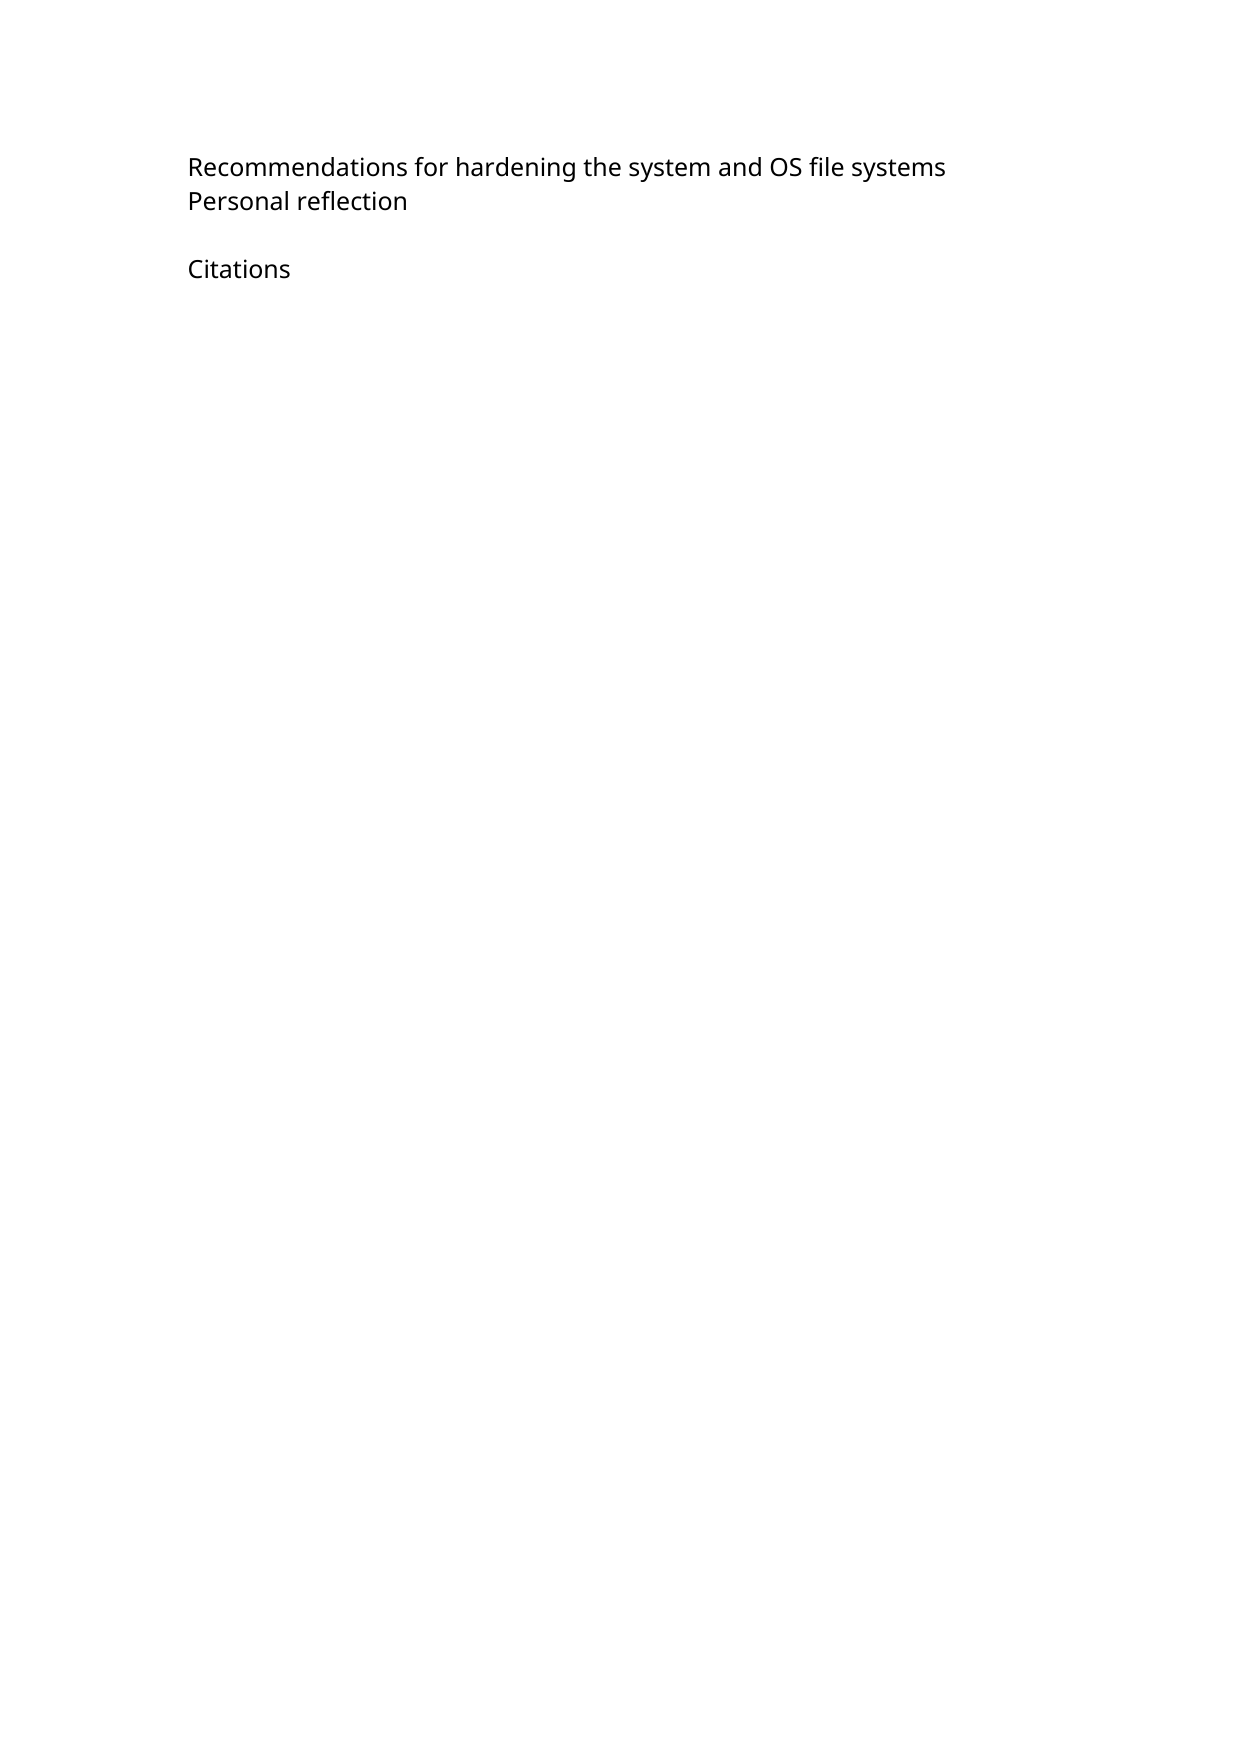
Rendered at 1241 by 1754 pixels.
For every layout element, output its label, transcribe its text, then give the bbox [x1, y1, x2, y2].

text Personal reflection [187, 184, 1053, 218]
text Recommendations for hardening the system and OS file systems [187, 150, 1053, 184]
text Citations [187, 252, 1053, 286]
